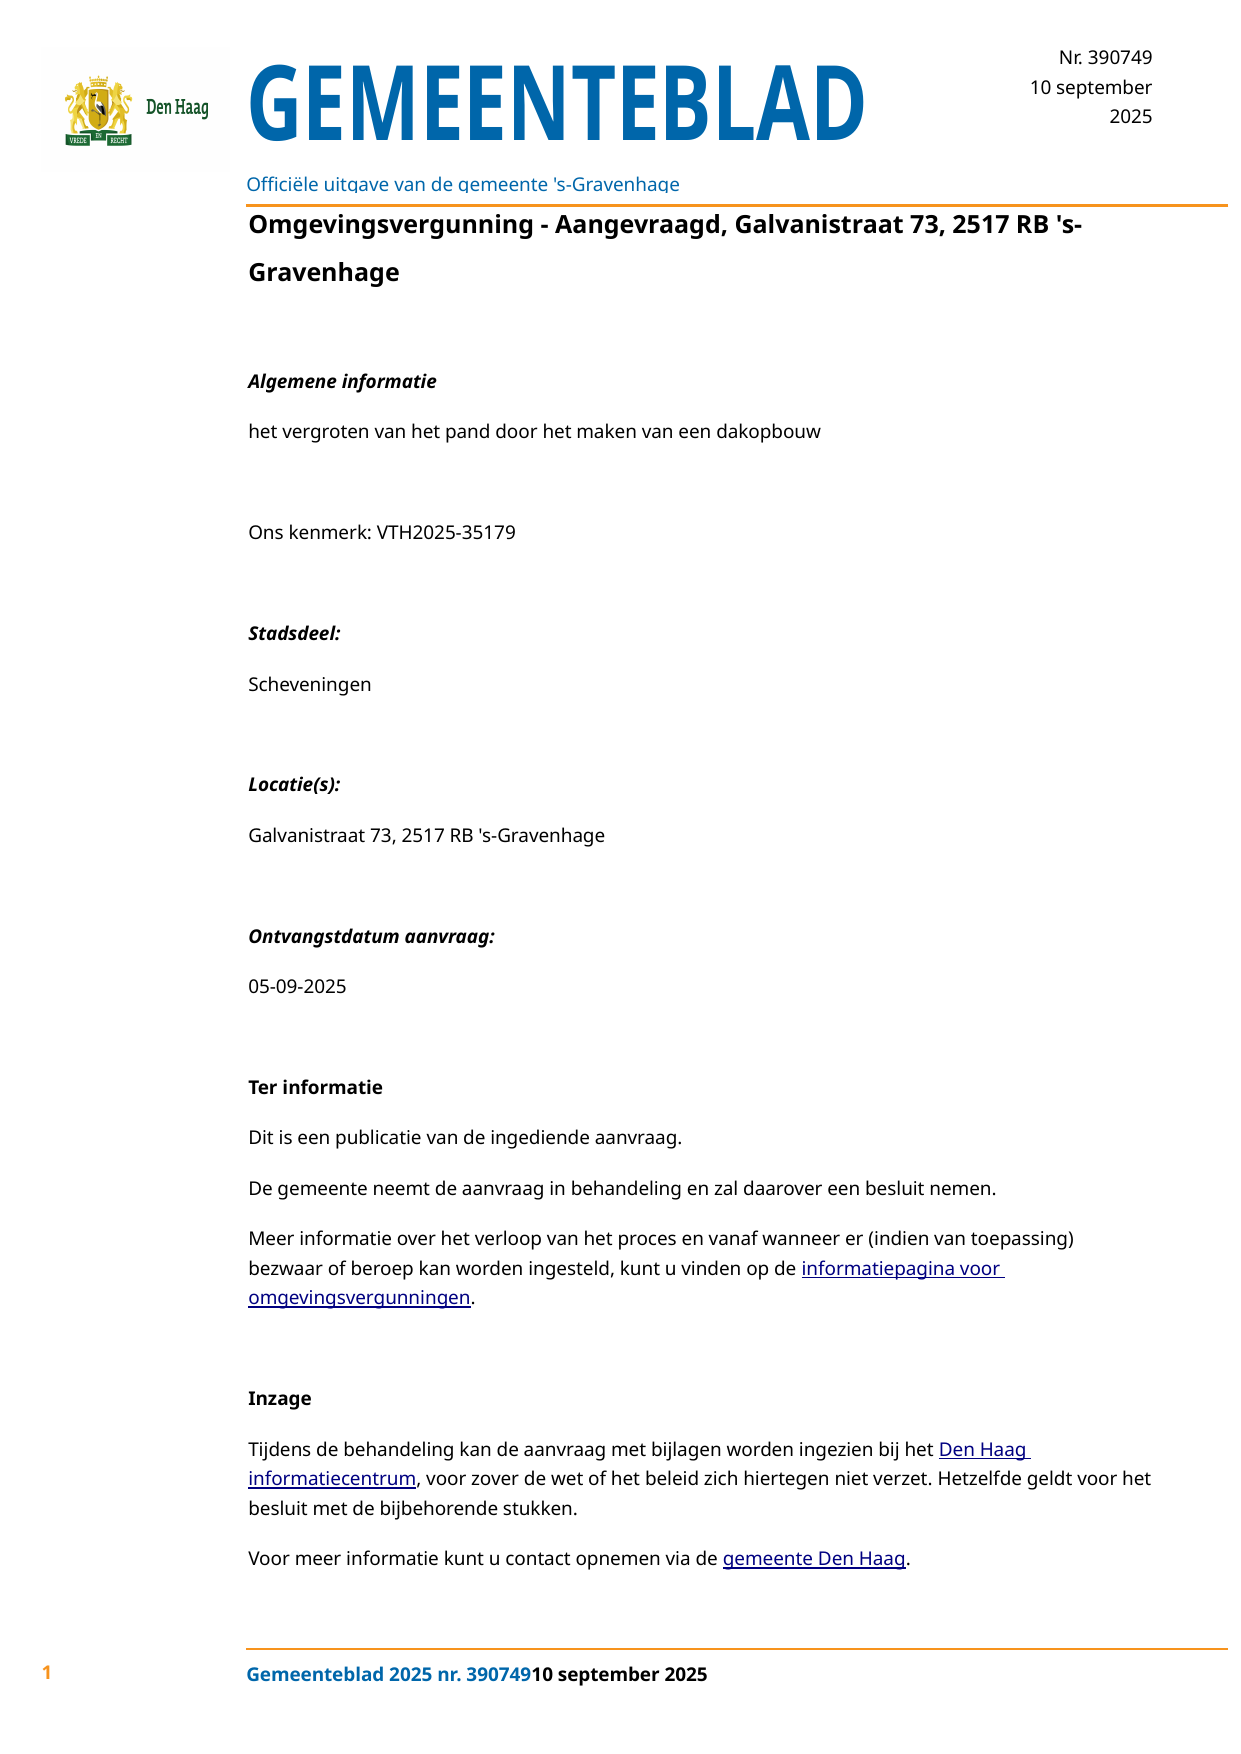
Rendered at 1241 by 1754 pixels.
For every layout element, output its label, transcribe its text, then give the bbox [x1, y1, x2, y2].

text Voor meer informatie kunt u contact opnemen via de gemeente Den Haag. [248, 1545, 1152, 1571]
text Omgevingsvergunning - Aangevraagd, Galvanistraat 73, 2517 RB 's-Gravenhage [248, 207, 1152, 288]
text Ter informatie [248, 1074, 1152, 1100]
text De gemeente neemt de aanvraag in behandeling en zal daarover een besluit nemen. [248, 1175, 1152, 1201]
text Dit is een publicatie van de ingediende aanvraag. [248, 1124, 1152, 1150]
text Algemene informatie [248, 368, 1152, 394]
text het vergroten van het pand door het maken van een dakopbouw [248, 419, 1152, 444]
text Scheveningen [248, 671, 1152, 697]
text Galvanistraat 73, 2517 RB 's-Gravenhage [248, 822, 1152, 848]
text Tijdens de behandeling kan de aanvraag met bijlagen worden ingezien bij het Den Haag informatiecentrum, voor zover de wet of het beleid zich hiertegen niet verzet. Hetzelfde geldt voor het besluit met de bijbehorende stukken. [248, 1436, 1152, 1521]
text Ons kenmerk: VTH2025-35179 [248, 519, 1152, 545]
text Meer informatie over het verloop van het proces en vanaf wanneer er (indien van toepassing) bezwaar of beroep kan worden ingesteld, kunt u vinden op de informatiepagina voor omgevingsvergunningen. [248, 1225, 1152, 1310]
text 05-09-2025 [248, 973, 1152, 999]
picture [41, 47, 231, 172]
text Inzage [248, 1385, 1152, 1411]
text Stadsdeel: [248, 620, 1152, 646]
text Ontvangstdatum aanvraag: [248, 923, 1152, 949]
text Locatie(s): [248, 772, 1152, 797]
